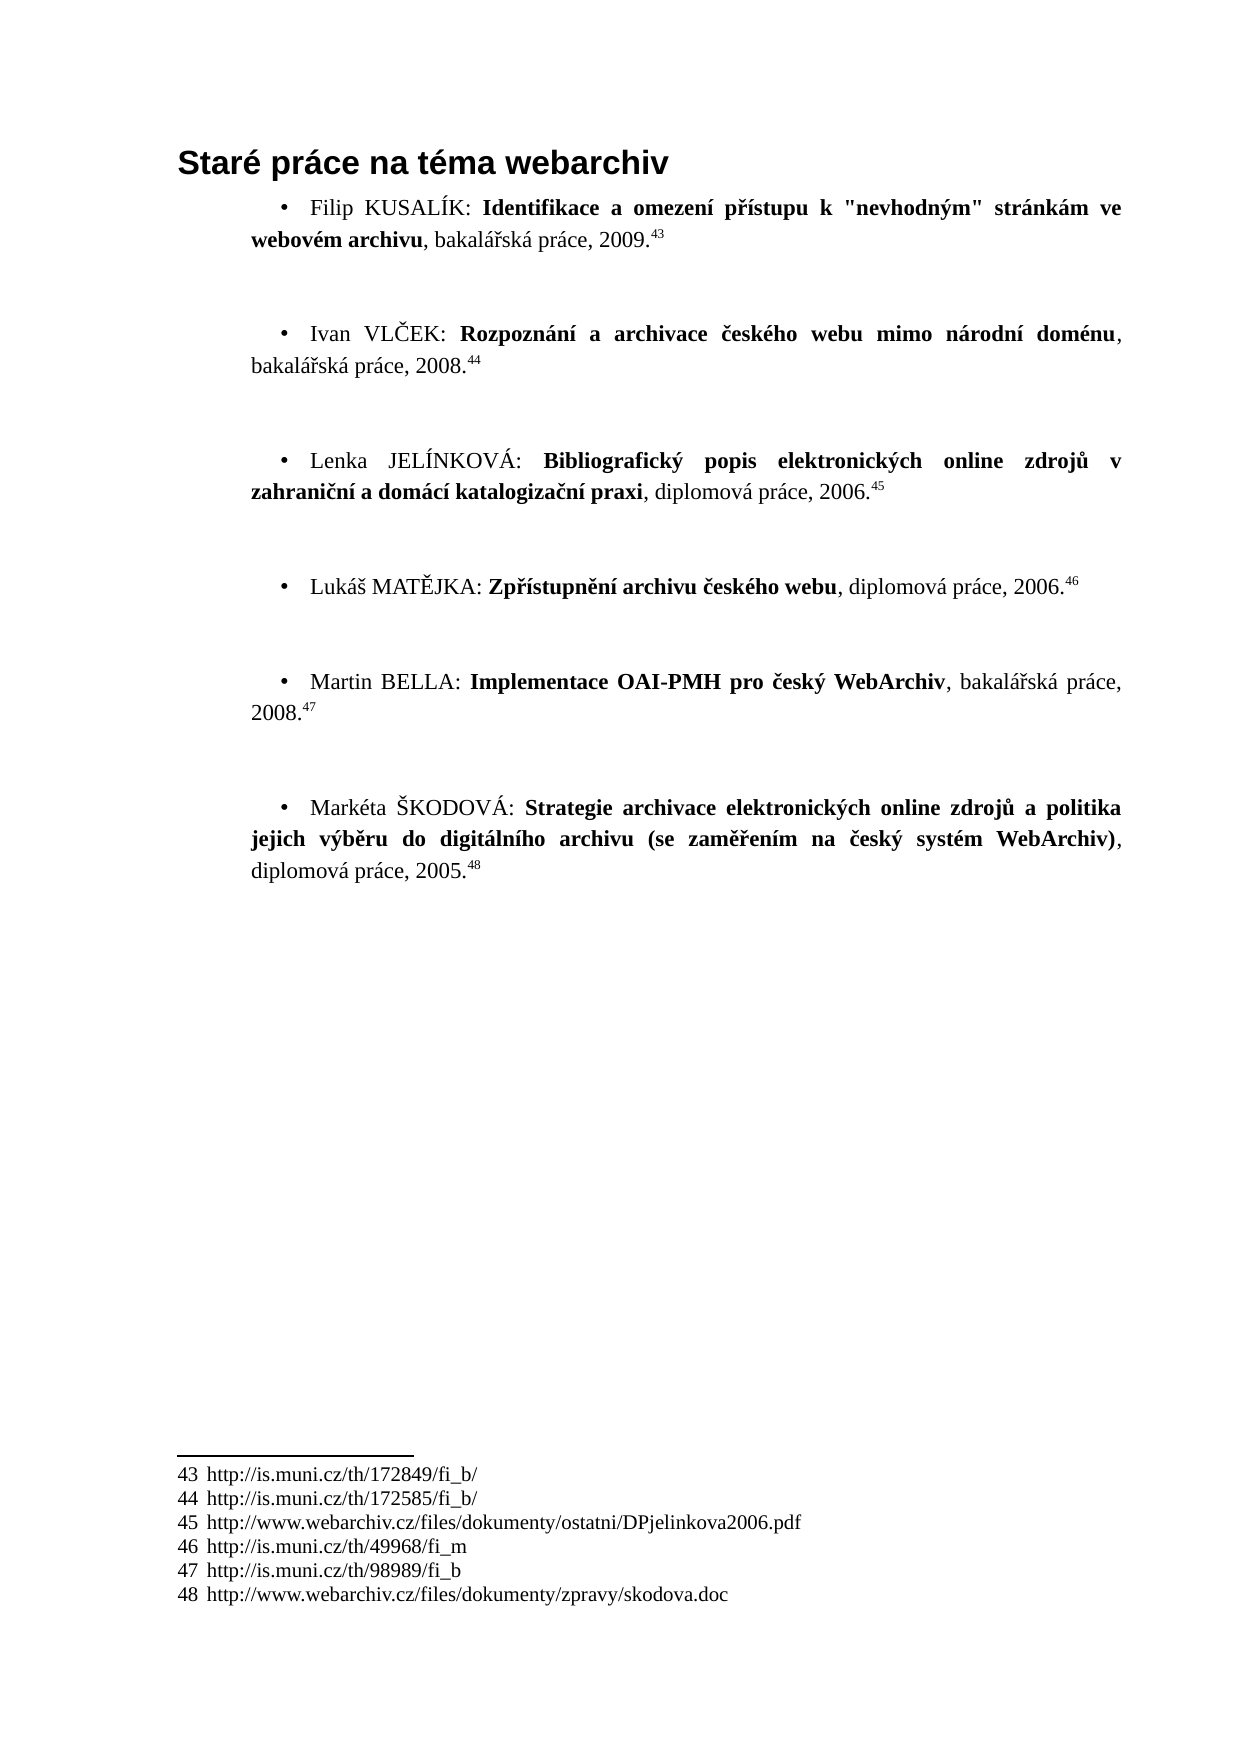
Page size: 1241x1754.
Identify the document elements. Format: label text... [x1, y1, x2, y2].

list http://www.webarchiv.cz/files/dokumenty/zpravy/skodova.doc [177, 1582, 1122, 1606]
list http://is.muni.cz/th/172585/fi_b/ [177, 1486, 1122, 1510]
list http://is.muni.cz/th/98989/fi_b [177, 1558, 1122, 1582]
list http://is.muni.cz/th/172849/fi_b/ [177, 1462, 1122, 1486]
subtitle Staré práce na téma webarchiv [177, 143, 1122, 182]
list Lenka JELÍNKOVÁ: Bibliografický popis elektronických online zdrojů v zahraniční a domácí katalogizační praxi, diplomová práce, 2006. [221, 447, 1122, 505]
list Filip KUSALÍK: Identifikace a omezení přístupu k "nevhodným" stránkám ve webovém archivu, bakalářská práce, 2009. [221, 194, 1122, 252]
list http://www.webarchiv.cz/files/dokumenty/ostatni/DPjelinkova2006.pdf [177, 1510, 1122, 1534]
list Martin BELLA: Implementace OAI-PMH pro český WebArchiv, bakalářská práce, 2008. [221, 668, 1122, 726]
list http://is.muni.cz/th/49968/fi_m [177, 1534, 1122, 1558]
list Ivan VLČEK: Rozpoznání a archivace českého webu mimo národní doménu, bakalářská práce, 2008. [221, 321, 1122, 378]
list Lukáš MATĚJKA: Zpřístupnění archivu českého webu, diplomová práce, 2006. [221, 573, 1122, 599]
list Markéta ŠKODOVÁ: Strategie archivace elektronických online zdrojů a politika jejich výběru do digitálního archivu (se zaměřením na český systém WebArchiv), diplomová práce, 2005. [221, 794, 1122, 883]
